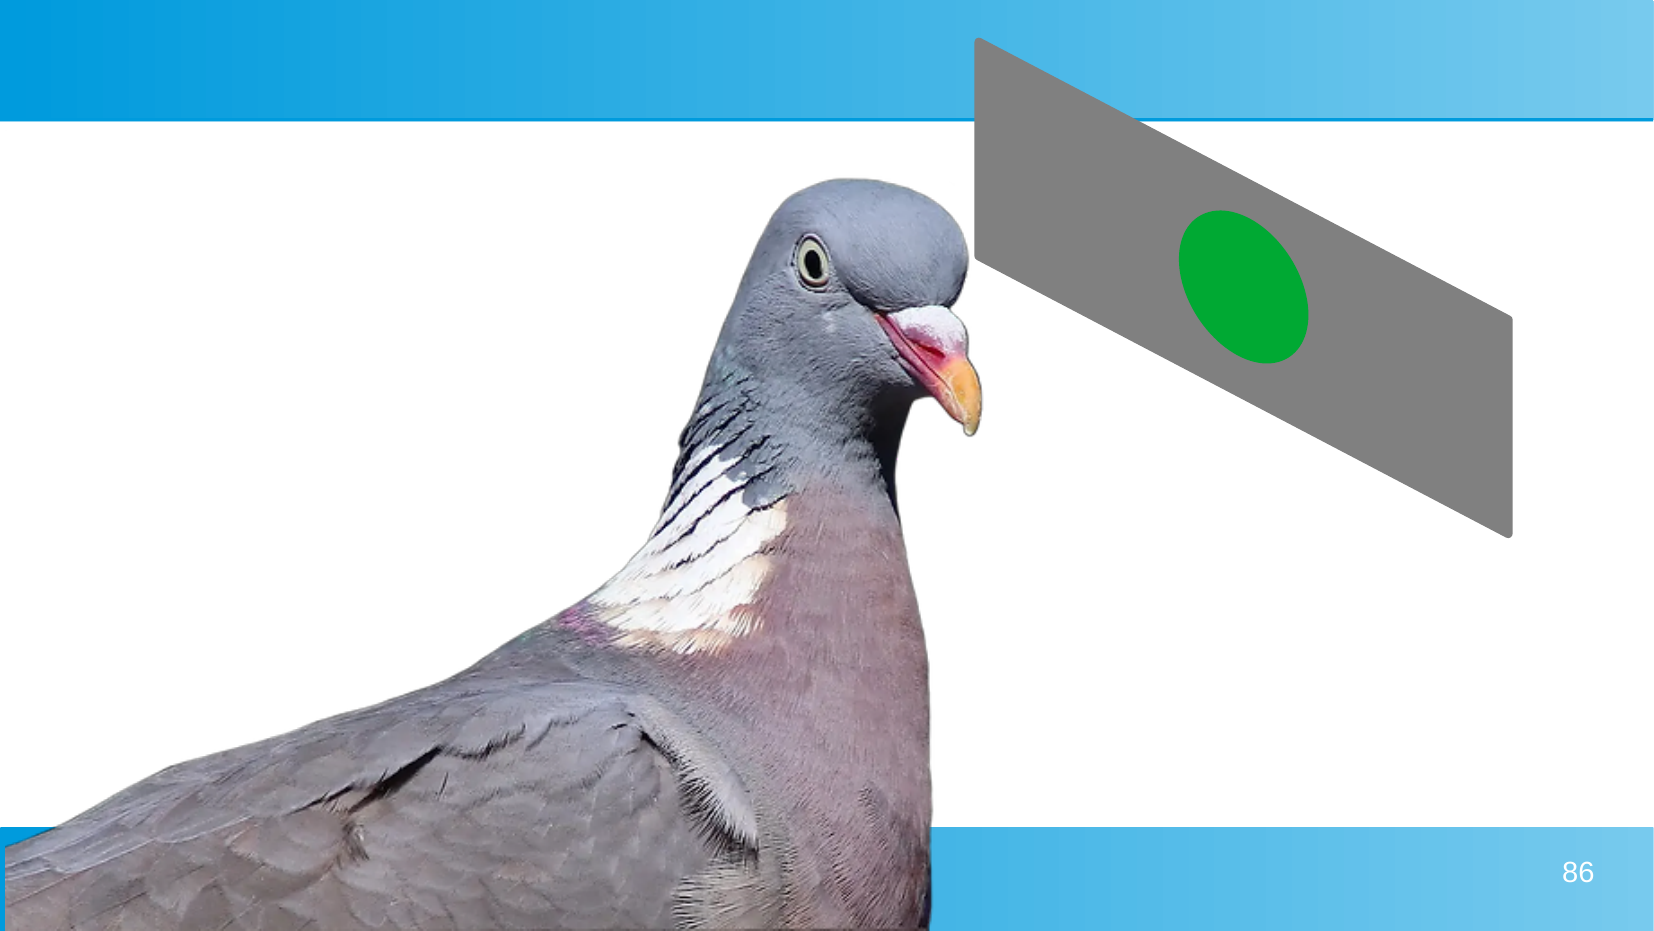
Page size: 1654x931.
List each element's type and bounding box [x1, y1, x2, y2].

text_box [978, 42, 1509, 534]
picture [5, 130, 1007, 931]
